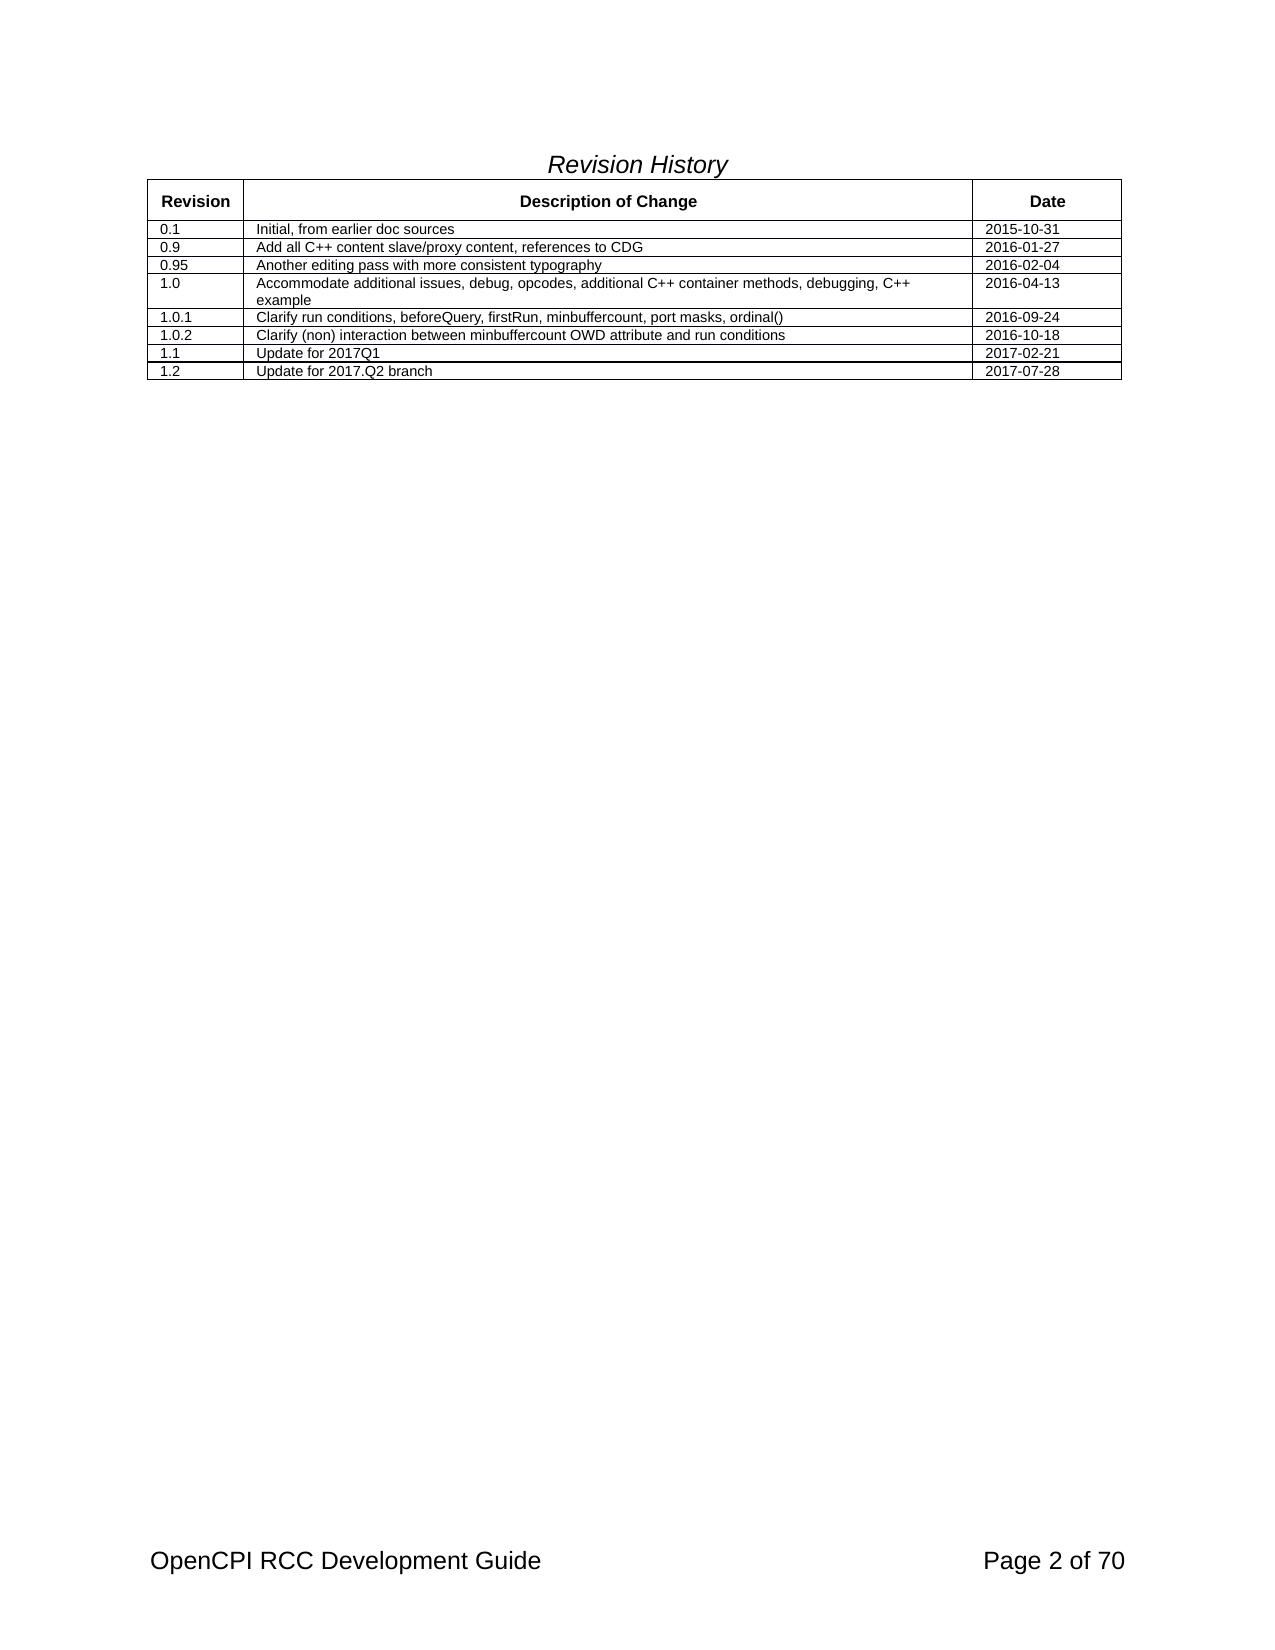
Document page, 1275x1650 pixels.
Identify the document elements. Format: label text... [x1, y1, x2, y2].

table_header Revision [148, 180, 243, 220]
table_cell 1.1 [148, 345, 243, 361]
table_header Date [973, 180, 1121, 220]
table_cell 1.0 [148, 274, 243, 308]
table_cell Update for 2017Q1 [244, 345, 972, 361]
table_cell Initial, from earlier doc sources [244, 221, 972, 238]
table_cell 2016-04-13 [973, 274, 1121, 308]
table_cell 0.9 [148, 239, 243, 256]
table_cell 2017-07-28 [973, 363, 1121, 379]
text Revision History [150, 150, 1125, 179]
table_cell 1.2 [148, 363, 243, 379]
table_cell 2016-09-24 [973, 309, 1121, 326]
table_cell 2016-01-27 [973, 239, 1121, 256]
table_cell Clarify run conditions, beforeQuery, firstRun, minbuffercount, port masks, ordinal() [244, 309, 972, 326]
table_cell 2017-02-21 [973, 345, 1121, 361]
table_cell 2016-02-04 [973, 257, 1121, 273]
table_cell 0.1 [148, 221, 243, 238]
table_cell 0.95 [148, 257, 243, 273]
table_cell 2015-10-31 [973, 221, 1121, 238]
table_cell Accommodate additional issues, debug, opcodes, additional C++ container methods, debugging, C++ example [244, 274, 972, 308]
table_cell 1.0.2 [148, 327, 243, 343]
table_cell Update for 2017.Q2 branch [244, 363, 972, 379]
table_header Description of Change [244, 180, 972, 220]
table_cell 2016-10-18 [973, 327, 1121, 343]
table_cell 1.0.1 [148, 309, 243, 326]
table_cell Add all C++ content slave/proxy content, references to CDG [244, 239, 972, 256]
table_cell Another editing pass with more consistent typography [244, 257, 972, 273]
table_cell Clarify (non) interaction between minbuffercount OWD attribute and run conditions [244, 327, 972, 343]
